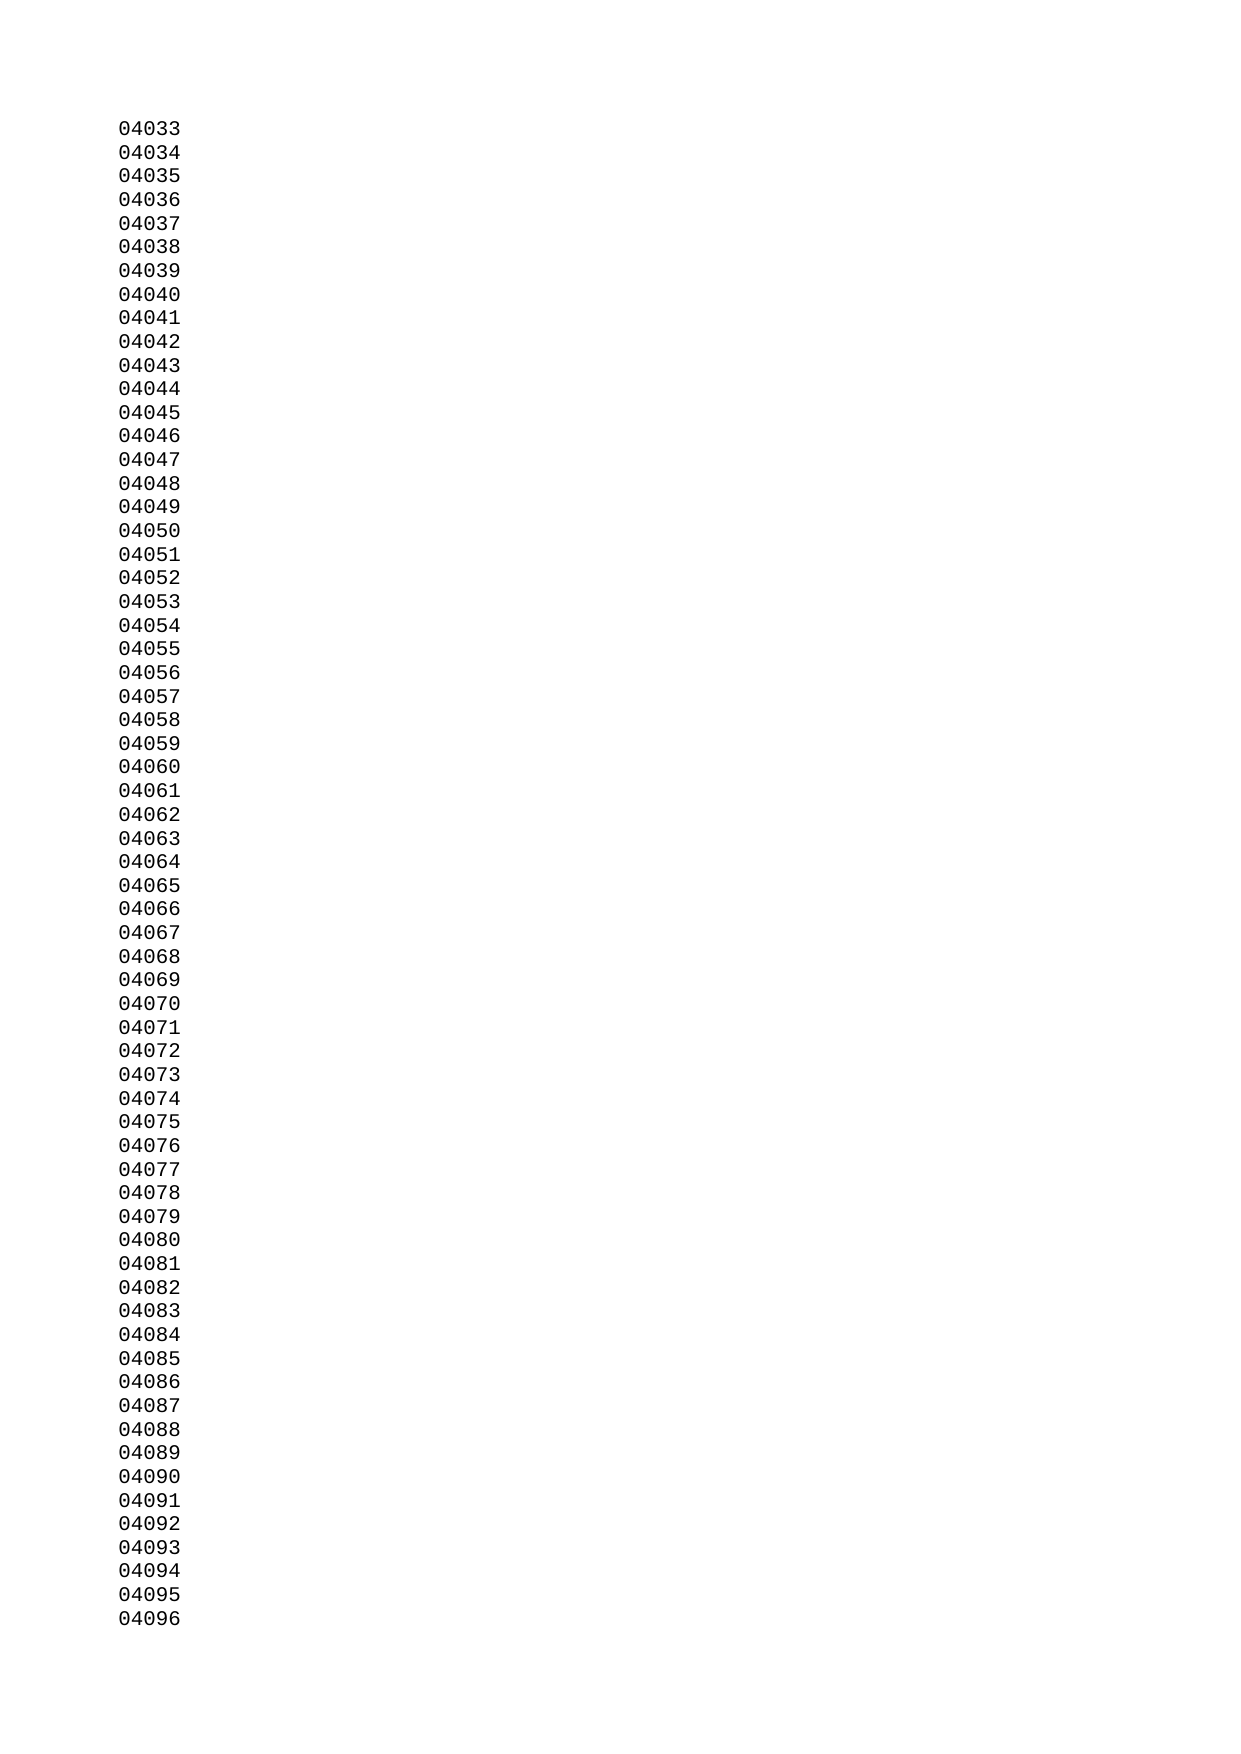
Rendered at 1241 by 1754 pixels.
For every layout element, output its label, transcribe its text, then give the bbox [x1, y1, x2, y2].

text 04079 [118, 1206, 1122, 1229]
text 04047 [118, 449, 1122, 473]
text 04087 [118, 1395, 1122, 1419]
text 04060 [118, 757, 1122, 780]
text 04075 [118, 1111, 1122, 1135]
text 04071 [118, 1017, 1122, 1040]
text 04037 [118, 213, 1122, 236]
text 04041 [118, 307, 1122, 331]
text 04091 [118, 1489, 1122, 1513]
text 04055 [118, 638, 1122, 662]
text 04065 [118, 875, 1122, 898]
text 04036 [118, 189, 1122, 213]
text 04051 [118, 544, 1122, 567]
text 04044 [118, 378, 1122, 402]
text 04083 [118, 1300, 1122, 1324]
text 04070 [118, 993, 1122, 1017]
text 04054 [118, 615, 1122, 638]
text 04068 [118, 946, 1122, 969]
text 04046 [118, 426, 1122, 449]
text 04094 [118, 1561, 1122, 1584]
text 04062 [118, 804, 1122, 827]
text 04095 [118, 1584, 1122, 1608]
text 04067 [118, 922, 1122, 946]
text 04045 [118, 402, 1122, 426]
text 04081 [118, 1253, 1122, 1277]
text 04084 [118, 1324, 1122, 1348]
text 04048 [118, 473, 1122, 496]
text 04057 [118, 686, 1122, 709]
text 04085 [118, 1348, 1122, 1371]
text 04063 [118, 827, 1122, 851]
text 04043 [118, 354, 1122, 378]
text 04074 [118, 1088, 1122, 1111]
text 04088 [118, 1419, 1122, 1442]
text 04073 [118, 1064, 1122, 1088]
text 04078 [118, 1182, 1122, 1206]
text 04038 [118, 236, 1122, 260]
text 04061 [118, 780, 1122, 804]
text 04042 [118, 331, 1122, 354]
text 04093 [118, 1537, 1122, 1561]
text 04089 [118, 1442, 1122, 1466]
text 04086 [118, 1371, 1122, 1395]
text 04059 [118, 733, 1122, 757]
text 04033 [118, 118, 1122, 142]
text 04064 [118, 851, 1122, 875]
text 04077 [118, 1158, 1122, 1182]
text 04080 [118, 1229, 1122, 1253]
text 04076 [118, 1135, 1122, 1158]
text 04072 [118, 1040, 1122, 1064]
text 04066 [118, 898, 1122, 922]
text 04039 [118, 260, 1122, 284]
text 04092 [118, 1513, 1122, 1537]
text 04050 [118, 520, 1122, 544]
text 04040 [118, 284, 1122, 307]
text 04052 [118, 567, 1122, 591]
text 04056 [118, 662, 1122, 686]
text 04082 [118, 1277, 1122, 1300]
text 04049 [118, 496, 1122, 520]
text 04058 [118, 709, 1122, 733]
text 04034 [118, 142, 1122, 165]
text 04096 [118, 1608, 1122, 1631]
text 04053 [118, 591, 1122, 615]
text 04069 [118, 969, 1122, 993]
text 04090 [118, 1466, 1122, 1489]
text 04035 [118, 165, 1122, 189]
